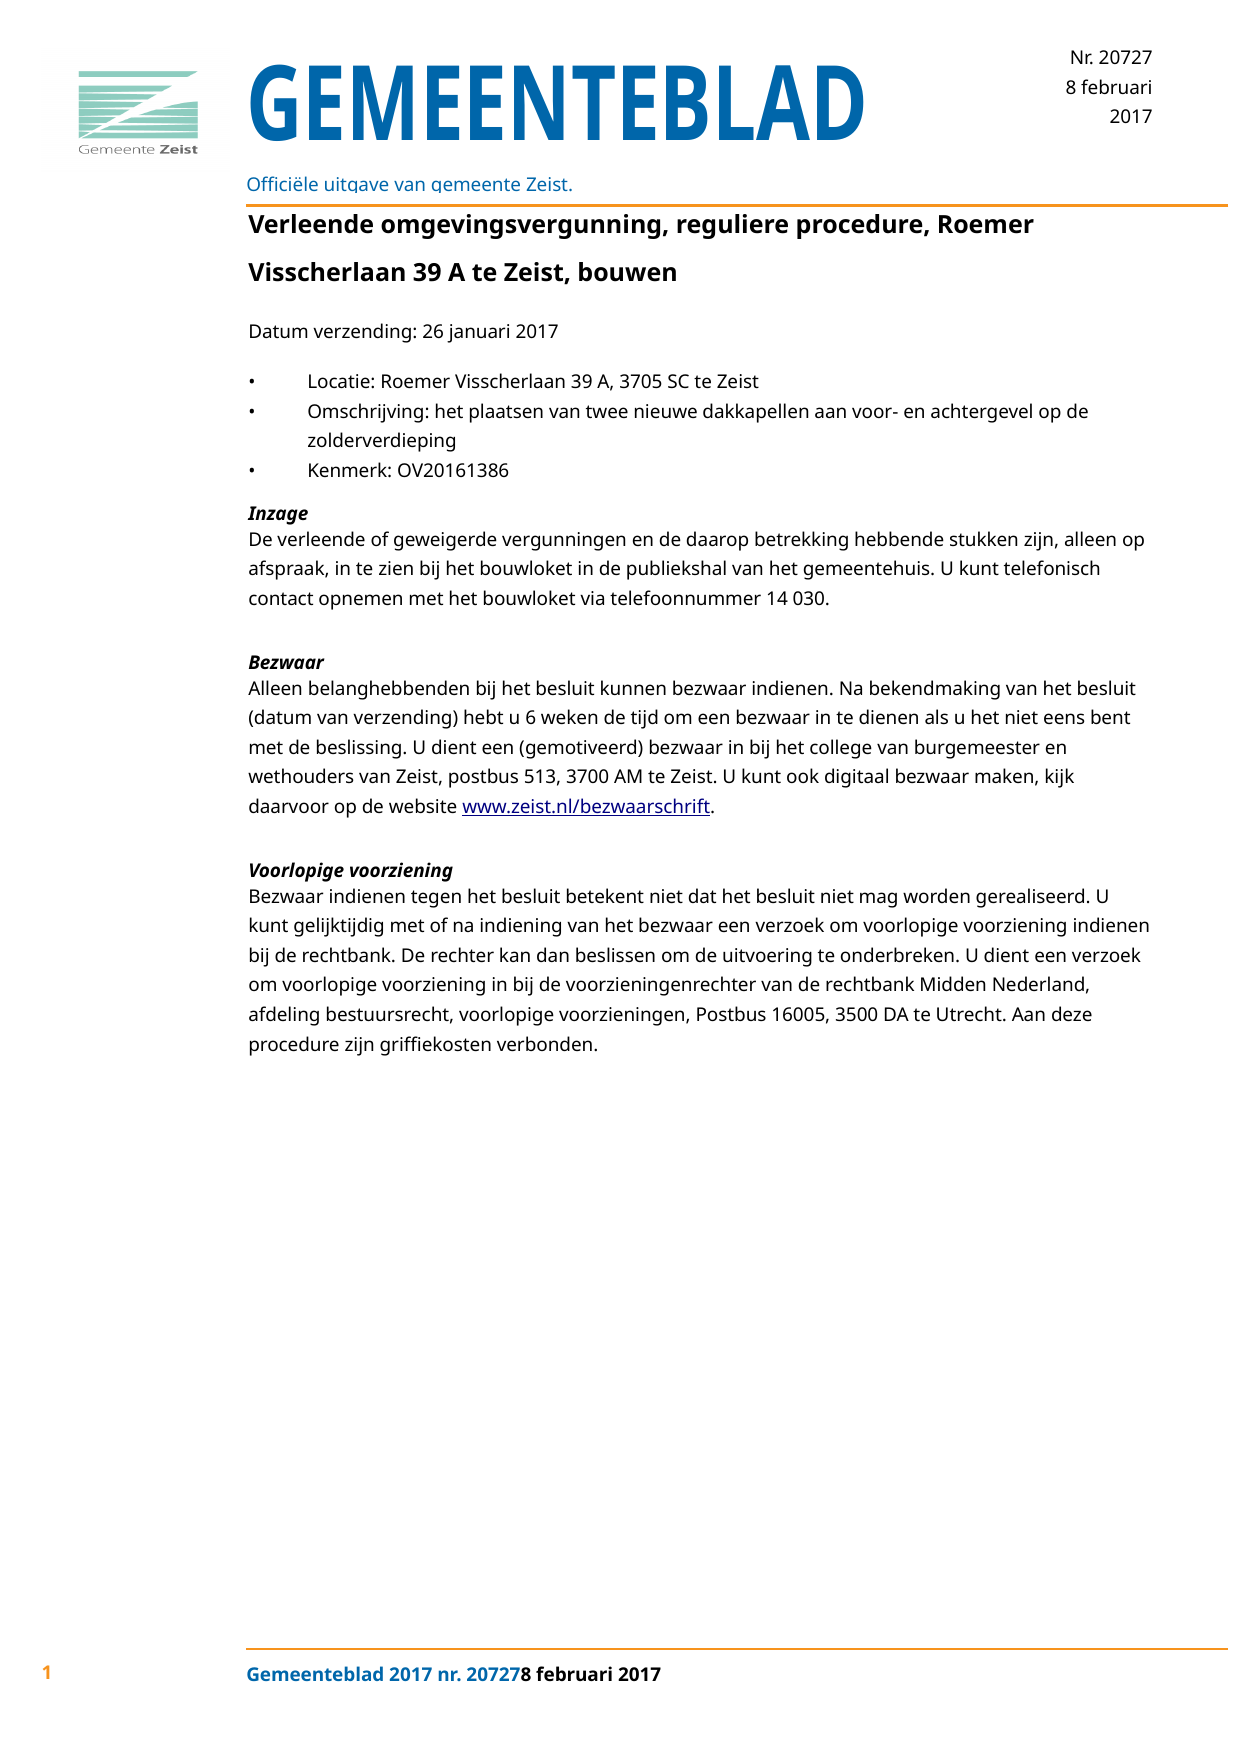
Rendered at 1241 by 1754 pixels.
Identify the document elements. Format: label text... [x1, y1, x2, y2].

list Kenmerk: OV20161386 [248, 457, 1152, 483]
text Datum verzending: 26 januari 2017 [248, 318, 1152, 344]
text Alleen belanghebbenden bij het besluit kunnen bezwaar indienen. Na bekendmaking van het besluit (datum van verzending) hebt u 6 weken de tijd om een bezwaar in te dienen als u het niet eens bent met de beslissing. U dient een (gemotiveerd) bezwaar in bij het college van burgemeester en wethouders van Zeist, postbus 513, 3700 AM te Zeist. U kunt ook digitaal bezwaar maken, kijk daarvoor op de website www.zeist.nl/bezwaarschrift. [248, 675, 1152, 819]
text Inzage [248, 500, 1152, 526]
text Verleende omgevingsvergunning, reguliere procedure, Roemer Visscherlaan 39 A te Zeist, bouwen [248, 207, 1152, 288]
text Voorlopige voorziening [248, 857, 1152, 883]
text De verleende of geweigerde vergunningen en de daarop betrekking hebbende stukken zijn, alleen op afspraak, in te zien bij het bouwloket in de publiekshal van het gemeentehuis. U kunt telefonisch contact opnemen met het bouwloket via telefoonnummer 14 030. [248, 526, 1152, 611]
text Bezwaar indienen tegen het besluit betekent niet dat het besluit niet mag worden gerealiseerd. U kunt gelijktijdig met of na indiening van het bezwaar een verzoek om voorlopige voorziening indienen bij de rechtbank. De rechter kan dan beslissen om de uitvoering te onderbreken. U dient een verzoek om voorlopige voorziening in bij de voorzieningenrechter van de rechtbank Midden Nederland, afdeling bestuursrecht, voorlopige voorzieningen, Postbus 16005, 3500 DA te Utrecht. Aan deze procedure zijn griffiekosten verbonden. [248, 883, 1152, 1056]
list Locatie: Roemer Visscherlaan 39 A, 3705 SC te Zeist [248, 368, 1152, 394]
text Bezwaar [248, 649, 1152, 675]
picture [41, 47, 231, 172]
list Omschrijving: het plaatsen van twee nieuwe dakkapellen aan voor- en achtergevel op de zolderverdieping [248, 398, 1152, 453]
